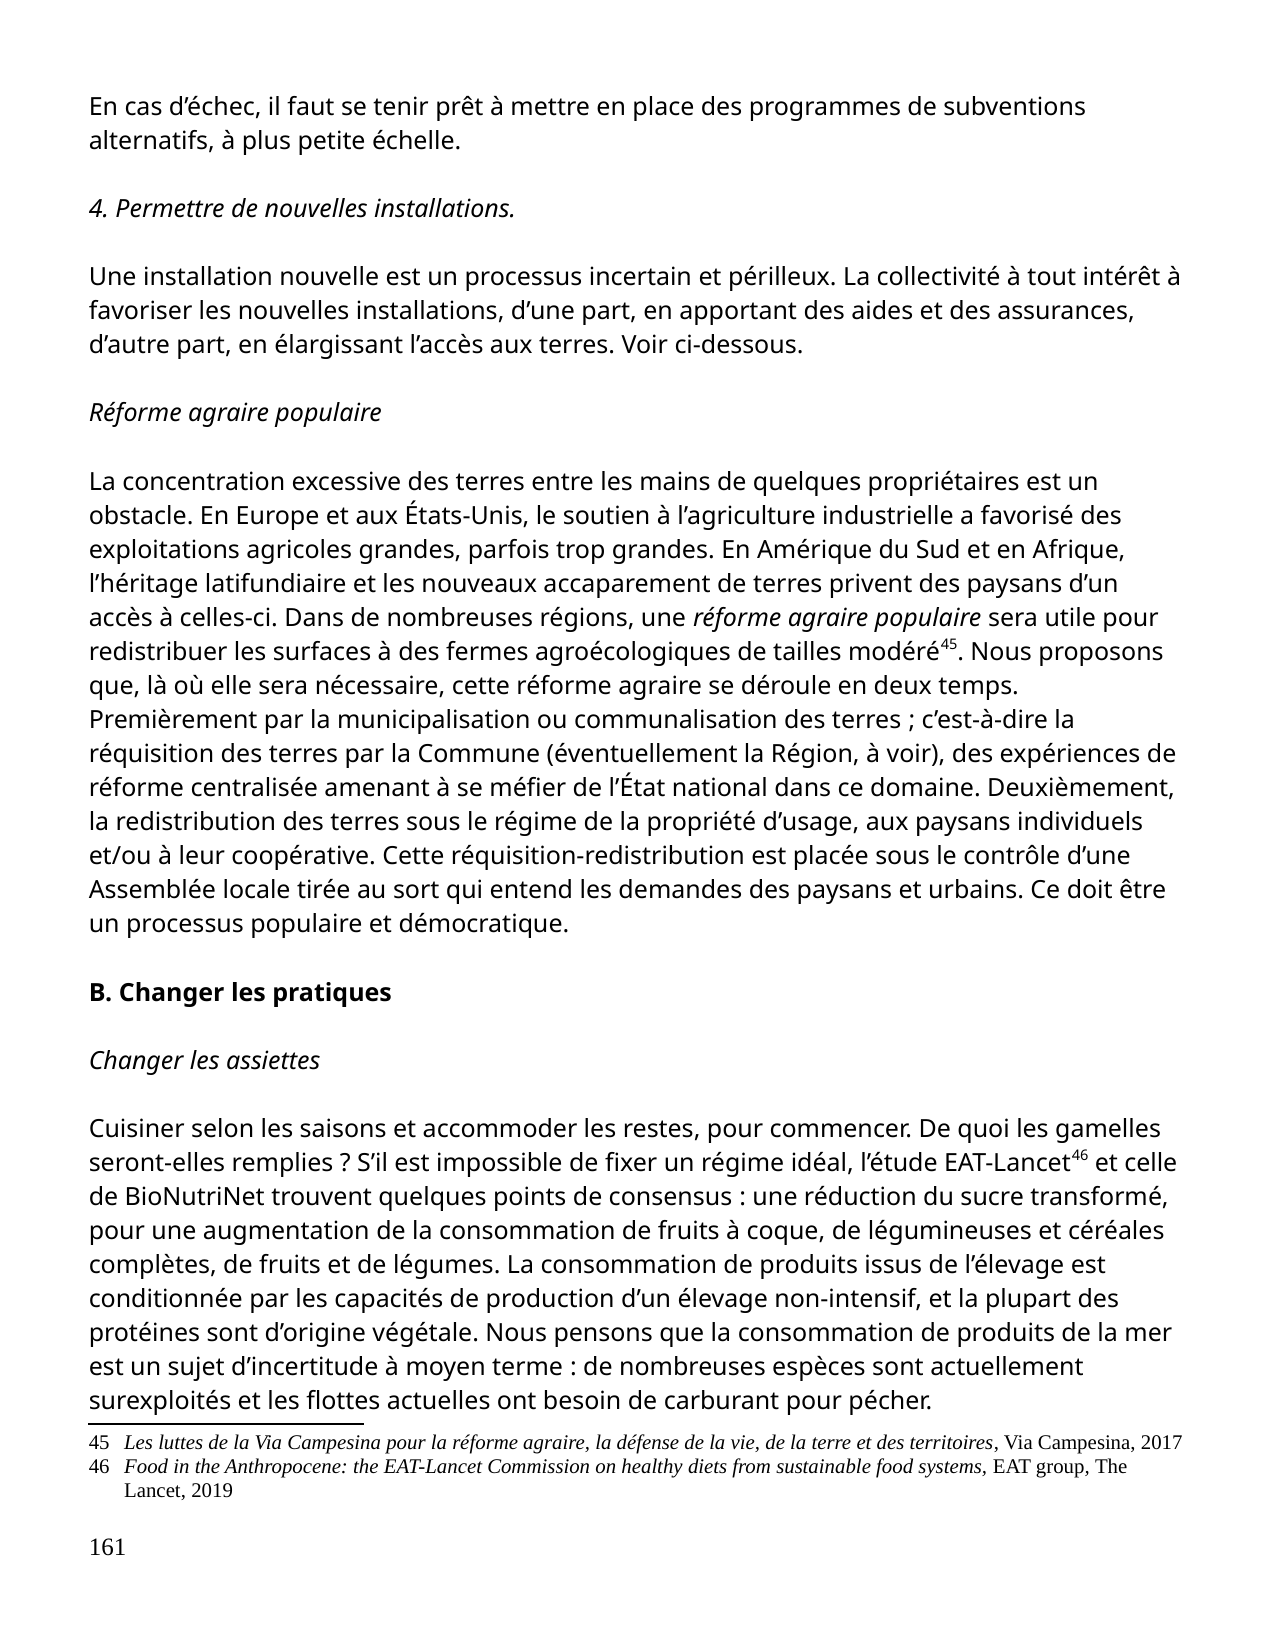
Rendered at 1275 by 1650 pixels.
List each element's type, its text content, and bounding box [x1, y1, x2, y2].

text Cuisiner selon les saisons et accommoder les restes, pour commencer. De quoi les gamelles seront-elles remplies ? S’il est impossible de fixer un régime idéal, l’étude EAT-Lancet et celle de BioNutriNet trouvent quelques points de consensus : une réduction du sucre transformé, pour une augmentation de la consommation de fruits à coque, de légumineuses et céréales complètes, de fruits et de légumes. La consommation de produits issus de l’élevage est conditionnée par les capacités de production d’un élevage non-intensif, et la plupart des protéines sont d’origine végétale. Nous pensons que la consommation de produits de la mer est un sujet d’incertitude à moyen terme : de nombreuses espèces sont actuellement surexploités et les flottes actuelles ont besoin de carburant pour pécher. [88, 1110, 1186, 1417]
text La concentration excessive des terres entre les mains de quelques propriétaires est un obstacle. En Europe et aux États-Unis, le soutien à l’agriculture industrielle a favorisé des exploitations agricoles grandes, parfois trop grandes. En Amérique du Sud et en Afrique, l’héritage latifundiaire et les nouveaux accaparement de terres privent des paysans d’un accès à celles-ci. Dans de nombreuses régions, une réforme agraire populaire sera utile pour redistribuer les surfaces à des fermes agroécologiques de tailles modéré. Nous proposons que, là où elle sera nécessaire, cette réforme agraire se déroule en deux temps. Premièrement par la municipalisation ou communalisation des terres ; c’est-à-dire la réquisition des terres par la Commune (éventuellement la Région, à voir), des expériences de réforme centralisée amenant à se méfier de l’État national dans ce domaine. Deuxièmement, la redistribution des terres sous le régime de la propriété d’usage, aux paysans individuels et/ou à leur coopérative. Cette réquisition-redistribution est placée sous le contrôle d’une Assemblée locale tirée au sort qui entend les demandes des paysans et urbains. Ce doit être un processus populaire et démocratique. [88, 463, 1186, 940]
text Food in the Anthropocene: the EAT-Lancet Commission on healthy diets from sustainable food systems, EAT group, The Lancet, 2019 [88, 1454, 1186, 1502]
text En cas d’échec, il faut se tenir prêt à mettre en place des programmes de subventions alternatifs, à plus petite échelle. [88, 88, 1186, 157]
text B. Changer les pratiques [88, 974, 1186, 1008]
text Changer les assiettes [88, 1042, 1186, 1076]
text Les luttes de la Via Campesina pour la réforme agraire, la défense de la vie, de la terre et des territoires, Via Campesina, 2017 [88, 1430, 1186, 1454]
text Une installation nouvelle est un processus incertain et périlleux. La collectivité à tout intérêt à favoriser les nouvelles installations, d’une part, en apportant des aides et des assurances, d’autre part, en élargissant l’accès aux terres. Voir ci-dessous. [88, 259, 1186, 361]
text Réforme agraire populaire [88, 395, 1186, 429]
text 4. Permettre de nouvelles installations. [88, 191, 1186, 225]
